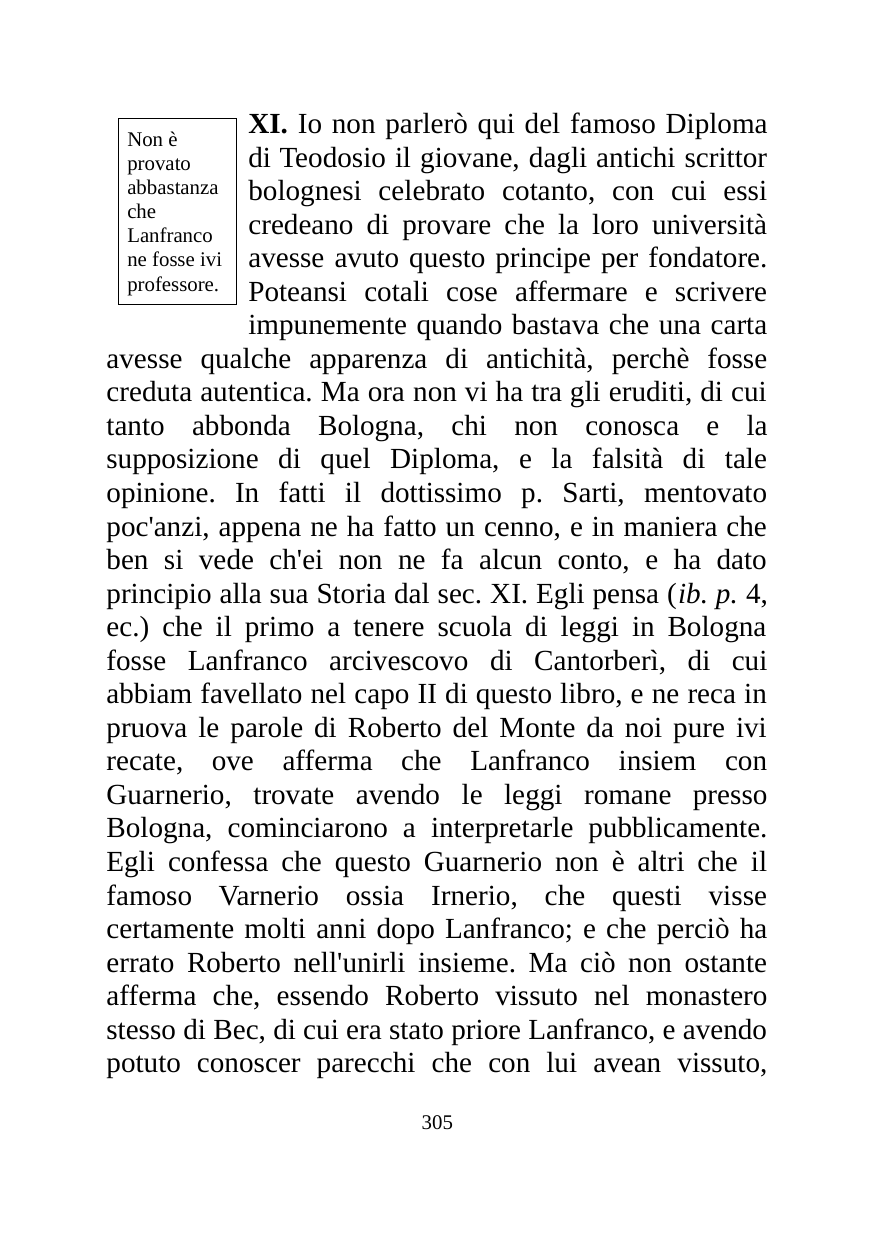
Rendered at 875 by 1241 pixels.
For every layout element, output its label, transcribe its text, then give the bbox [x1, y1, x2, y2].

text Non è provato abbastanza che Lanfranco ne fosse ivi professore. [127, 127, 227, 296]
text XI. Io non parlerò qui del famoso Diploma di Teodosio il giovane, dagli antichi scrittor bolognesi celebrato cotanto, con cui essi credeano di provare che la loro università avesse avuto questo principe per fondatore. Poteansi cotali cose affermare e scrivere impunemente quando bastava che una carta avesse qualche apparenza di antichità, perchè fosse creduta autentica. Ma ora non vi ha tra gli eruditi, di cui tanto abbonda Bologna, chi non conosca e la supposizione di quel Diploma, e la falsità di tale opinione. In fatti il dottissimo p. Sarti, mentovato poc'anzi, appena ne ha fatto un cenno, e in maniera che ben si vede ch'ei non ne fa alcun conto, e ha dato principio alla sua Storia dal sec. XI. Egli pensa (ib. p. 4, ec.) che il primo a tenere scuola di leggi in Bologna fosse Lanfranco arcivescovo di Cantorberì, di cui abbiam favellato nel capo II di questo libro, e ne reca in pruova le parole di Roberto del Monte da noi pure ivi recate, ove afferma che Lanfranco insiem con Guarnerio, trovate avendo le leggi romane presso Bologna, cominciarono a interpretarle pubblicamente. Egli confessa che questo Guarnerio non è altri che il famoso Varnerio ossia Irnerio, che questi visse certamente molti anni dopo Lanfranco; e che perciò ha errato Roberto nell'unirli insieme. Ma ciò non ostante afferma che, essendo Roberto vissuto nel monastero stesso di Bec, di cui era stato priore Lanfranco, e avendo potuto conoscer parecchi che con lui avean vissuto, [106, 106, 768, 1079]
